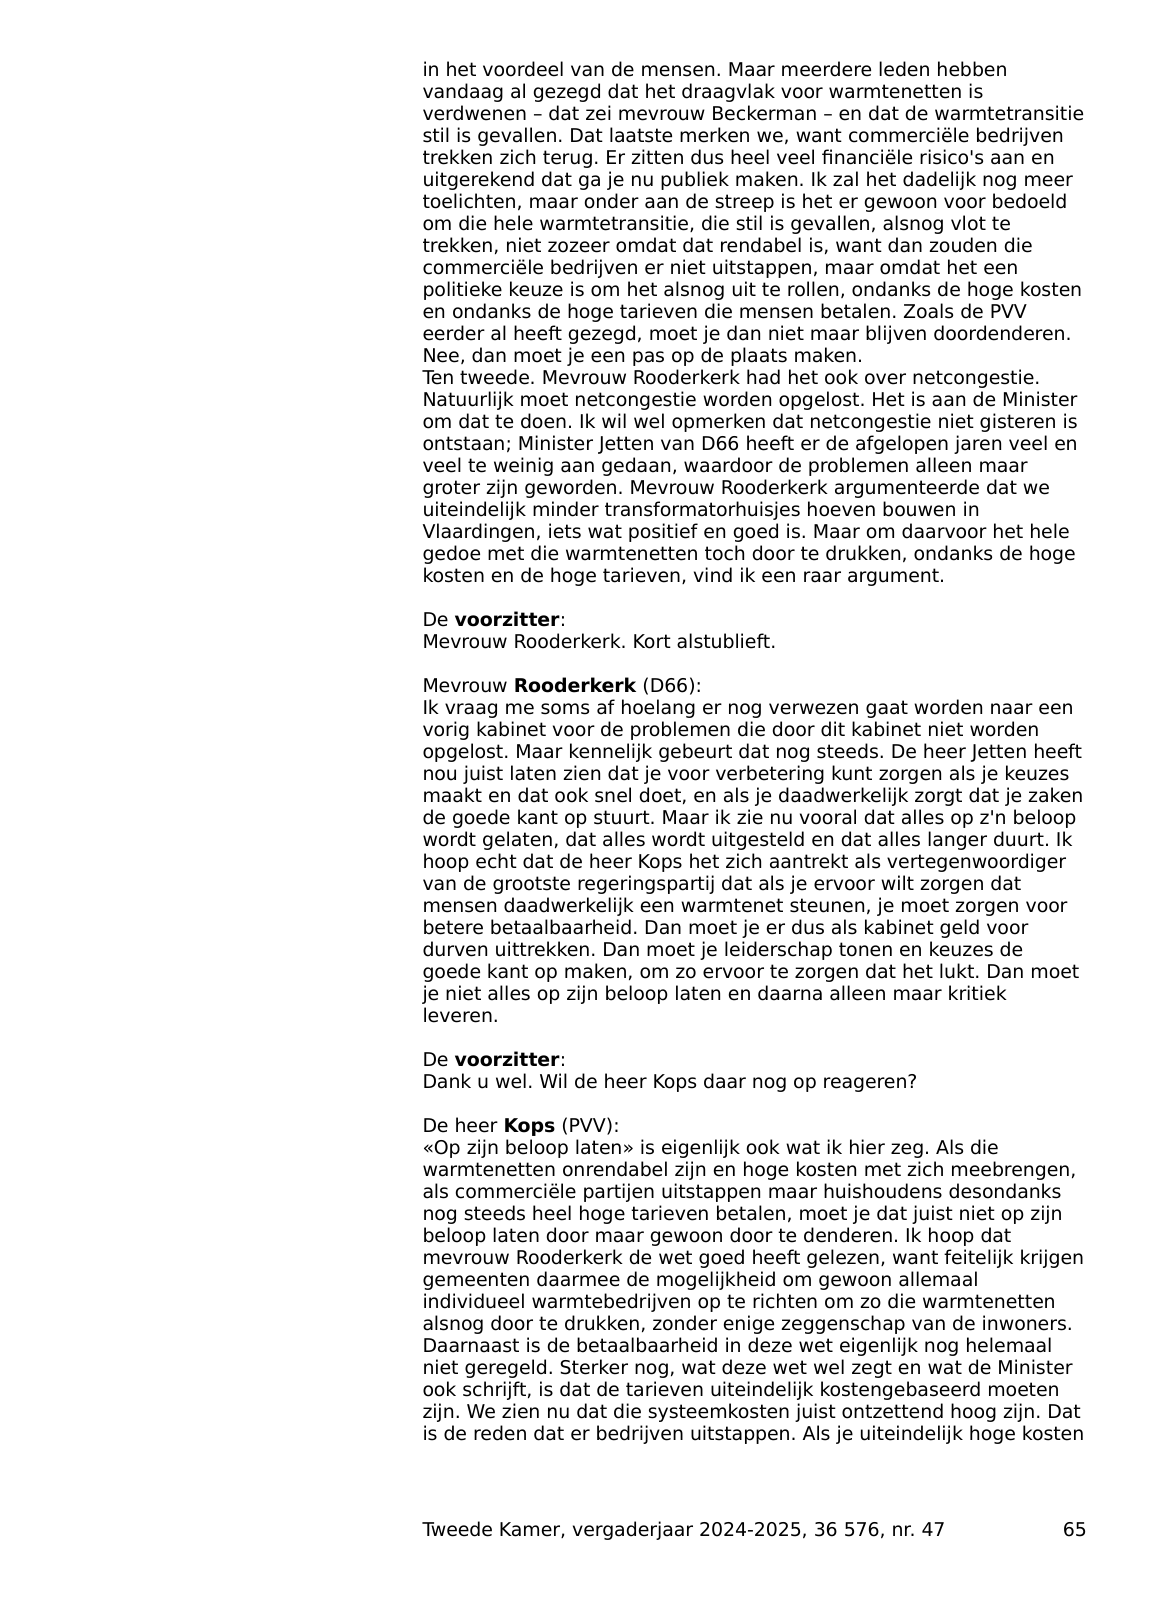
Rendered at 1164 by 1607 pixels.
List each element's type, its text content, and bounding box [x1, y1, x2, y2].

text Dank u wel. Wil de heer Kops daar nog op reageren? [422, 1071, 1087, 1093]
text Mevrouw Rooderkerk (D66): [422, 675, 1087, 697]
text De heer Kops (PVV): [422, 1115, 1087, 1137]
text Ik vraag me soms af hoelang er nog verwezen gaat worden naar een vorig kabinet voor de problemen die door dit kabinet niet worden opgelost. Maar kennelijk gebeurt dat nog steeds. De heer Jetten heeft nou juist laten zien dat je voor verbetering kunt zorgen als je keuzes maakt en dat ook snel doet, en als je daadwerkelijk zorgt dat je zaken de goede kant op stuurt. Maar ik zie nu vooral dat alles op z'n beloop wordt gelaten, dat alles wordt uitgesteld en dat alles langer duurt. Ik hoop echt dat de heer Kops het zich aantrekt als vertegenwoordiger van de grootste regeringspartij dat als je ervoor wilt zorgen dat mensen daadwerkelijk een warmtenet steunen, je moet zorgen voor betere betaalbaarheid. Dan moet je er dus als kabinet geld voor durven uittrekken. Dan moet je leiderschap tonen en keuzes de goede kant op maken, om zo ervoor te zorgen dat het lukt. Dan moet je niet alles op zijn beloop laten en daarna alleen maar kritiek leveren. [422, 697, 1087, 1027]
text Mevrouw Rooderkerk. Kort alstublieft. [422, 631, 1087, 653]
text Daarnaast is de betaalbaarheid in deze wet eigenlijk nog helemaal niet geregeld. Sterker nog, wat deze wet wel zegt en wat de Minister ook schrijft, is dat de tarieven uiteindelijk kostengebaseerd moeten zijn. We zien nu dat die systeemkosten juist ontzettend hoog zijn. Dat is de reden dat er bedrijven uitstappen. Als je uiteindelijk hoge kosten [422, 1335, 1087, 1444]
text in het voordeel van de mensen. Maar meerdere leden hebben vandaag al gezegd dat het draagvlak voor warmtenetten is verdwenen – dat zei mevrouw Beckerman – en dat de warmtetransitie stil is gevallen. Dat laatste merken we, want commerciële bedrijven trekken zich terug. Er zitten dus heel veel financiële risico's aan en uitgerekend dat ga je nu publiek maken. Ik zal het dadelijk nog meer toelichten, maar onder aan de streep is het er gewoon voor bedoeld om die hele warmtetransitie, die stil is gevallen, alsnog vlot te trekken, niet zozeer omdat dat rendabel is, want dan zouden die commerciële bedrijven er niet uitstappen, maar omdat het een politieke keuze is om het alsnog uit te rollen, ondanks de hoge kosten en ondanks de hoge tarieven die mensen betalen. Zoals de PVV eerder al heeft gezegd, moet je dan niet maar blijven doordenderen. Nee, dan moet je een pas op de plaats maken. [422, 59, 1087, 367]
text «Op zijn beloop laten» is eigenlijk ook wat ik hier zeg. Als die warmtenetten onrendabel zijn en hoge kosten met zich meebrengen, als commerciële partijen uitstappen maar huishoudens desondanks nog steeds heel hoge tarieven betalen, moet je dat juist niet op zijn beloop laten door maar gewoon door te denderen. Ik hoop dat mevrouw Rooderkerk de wet goed heeft gelezen, want feitelijk krijgen gemeenten daarmee de mogelijkheid om gewoon allemaal individueel warmtebedrijven op te richten om zo die warmtenetten alsnog door te drukken, zonder enige zeggenschap van de inwoners. [422, 1137, 1087, 1335]
text Ten tweede. Mevrouw Rooderkerk had het ook over netcongestie. Natuurlijk moet netcongestie worden opgelost. Het is aan de Minister om dat te doen. Ik wil wel opmerken dat netcongestie niet gisteren is ontstaan; Minister Jetten van D66 heeft er de afgelopen jaren veel en veel te weinig aan gedaan, waardoor de problemen alleen maar groter zijn geworden. Mevrouw Rooderkerk argumenteerde dat we uiteindelijk minder transformatorhuisjes hoeven bouwen in Vlaardingen, iets wat positief en goed is. Maar om daarvoor het hele gedoe met die warmtenetten toch door te drukken, ondanks de hoge kosten en de hoge tarieven, vind ik een raar argument. [422, 367, 1087, 587]
text De voorzitter: [422, 1049, 1087, 1071]
text De voorzitter: [422, 609, 1087, 631]
